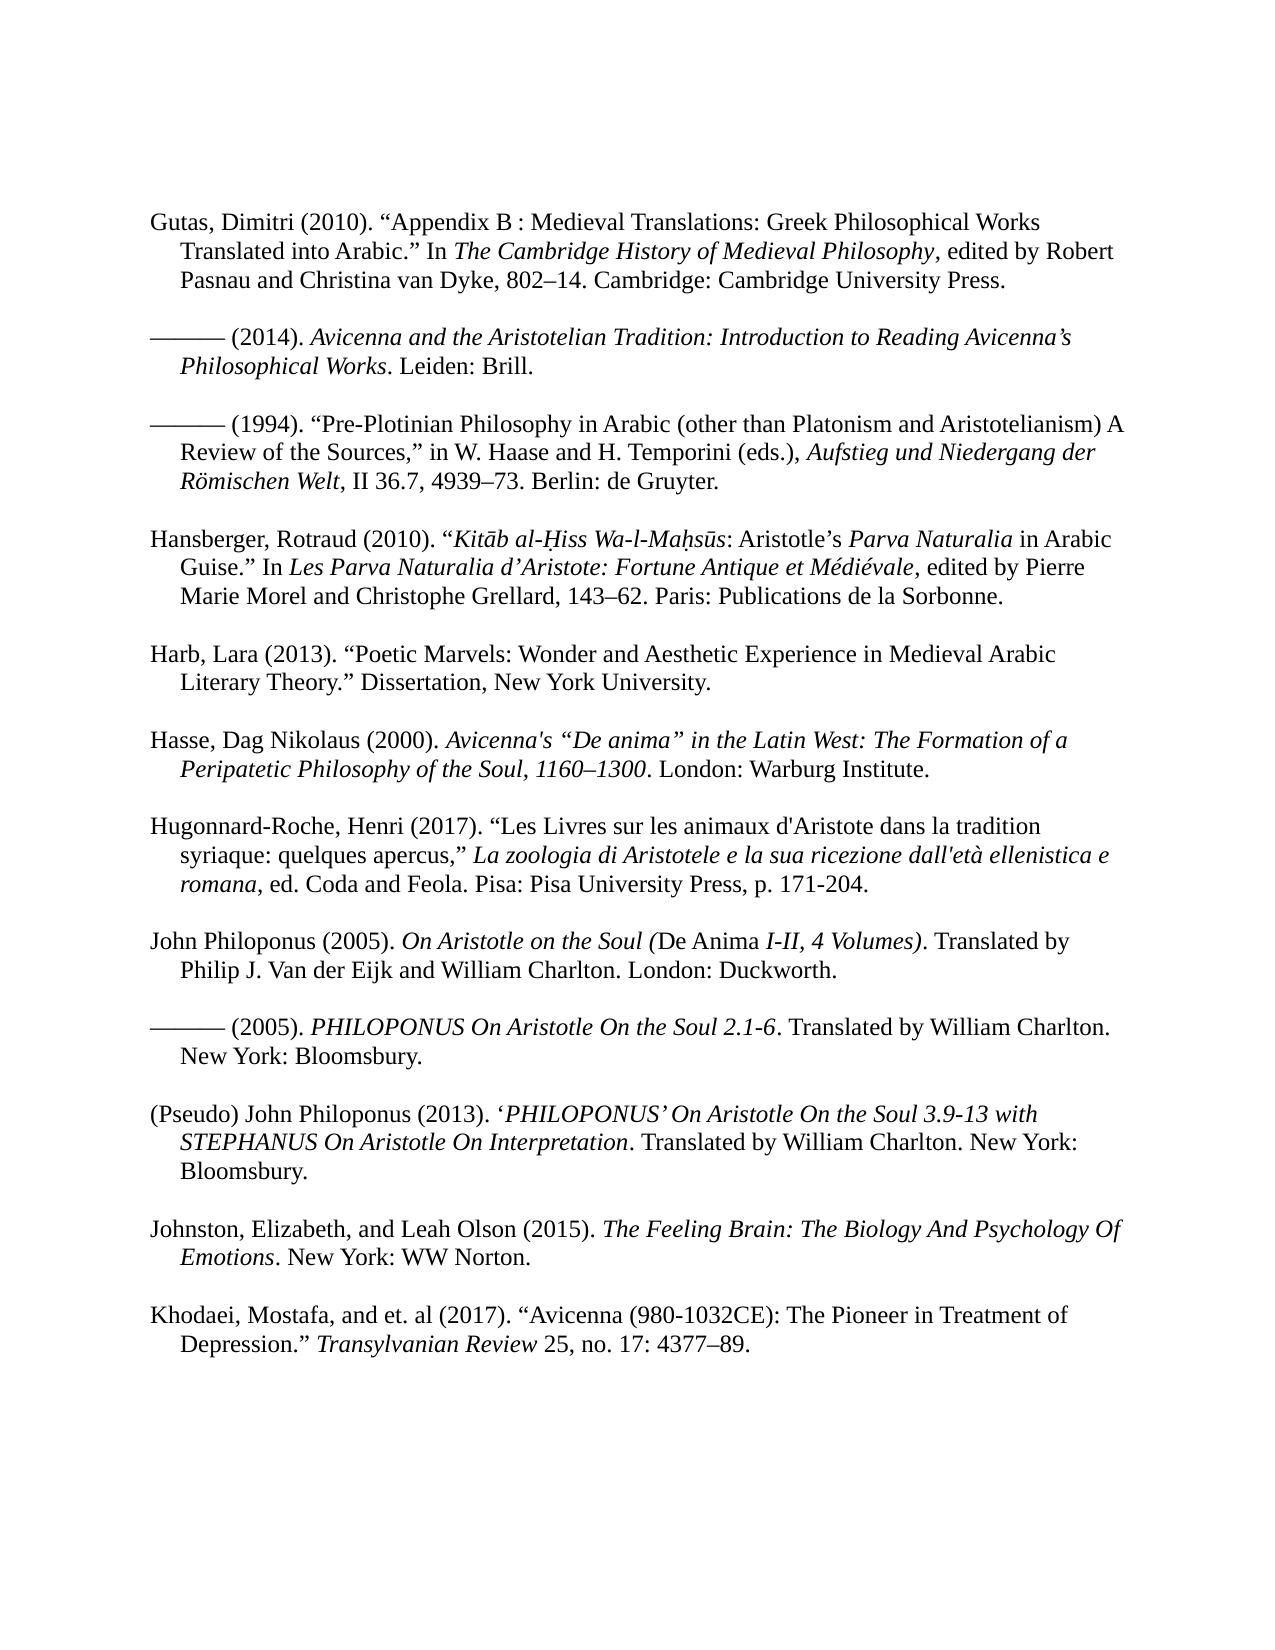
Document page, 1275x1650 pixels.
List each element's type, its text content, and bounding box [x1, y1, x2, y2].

text Khodaei, Mostafa, and et. al (2017). “Avicenna (980-1032CE): The Pioneer in Treatment of Depression.” Transylvanian Review 25, no. 17: 4377–89. [150, 1300, 1125, 1357]
text Hansberger, Rotraud (2010). “Kitāb al-Ḥiss Wa-l-Maḥsūs: Aristotle’s Parva Naturalia in Arabic Guise.” In Les Parva Naturalia d’Aristote: Fortune Antique et Médiévale, edited by Pierre Marie Morel and Christophe Grellard, 143–62. Paris: Publications de la Sorbonne. [150, 524, 1125, 610]
text (Pseudo) John Philoponus (2013). ‘PHILOPONUS’ On Aristotle On the Soul 3.9-13 with STEPHANUS On Aristotle On Interpretation. Translated by William Charlton. New York: Bloomsbury. [150, 1099, 1125, 1185]
text Hugonnard-Roche, Henri (2017). “Les Livres sur les animaux d'Aristote dans la tradition syriaque: quelques apercus,” La zoologia di Aristotele e la sua ricezione dall'età ellenistica e romana, ed. Coda and Feola. Pisa: Pisa University Press, p. 171-204. [150, 811, 1125, 897]
text ——— (1994). “Pre-Plotinian Philosophy in Arabic (other than Platonism and Aristotelianism) A Review of the Sources,” in W. Haase and H. Temporini (eds.), Aufstieg und Niedergang der Römischen Welt, II 36.7, 4939–73. Berlin: de Gruyter. [150, 409, 1125, 495]
text Johnston, Elizabeth, and Leah Olson (2015). The Feeling Brain: The Biology And Psychology Of Emotions. New York: WW Norton. [150, 1214, 1125, 1271]
text Hasse, Dag Nikolaus (2000). Avicenna's “De anima” in the Latin West: The Formation of a Peripatetic Philosophy of the Soul, 1160–1300. London: Warburg Institute. [150, 725, 1125, 782]
text Harb, Lara (2013). “Poetic Marvels: Wonder and Aesthetic Experience in Medieval Arabic Literary Theory.” Dissertation, New York University. [150, 639, 1125, 696]
text John Philoponus (2005). On Aristotle on the Soul (De Anima I-II, 4 Volumes). Translated by Philip J. Van der Eijk and William Charlton. London: Duckworth. [150, 926, 1125, 984]
text ——— (2014). Avicenna and the Aristotelian Tradition: Introduction to Reading Avicenna’s Philosophical Works. Leiden: Brill. [150, 322, 1125, 380]
text Gutas, Dimitri (2010). “Appendix B : Medieval Translations: Greek Philosophical Works Translated into Arabic.” In The Cambridge History of Medieval Philosophy, edited by Robert Pasnau and Christina van Dyke, 802–14. Cambridge: Cambridge University Press. [150, 207, 1125, 294]
text ——— (2005). PHILOPONUS On Aristotle On the Soul 2.1-6. Translated by William Charlton. New York: Bloomsbury. [150, 1012, 1125, 1070]
